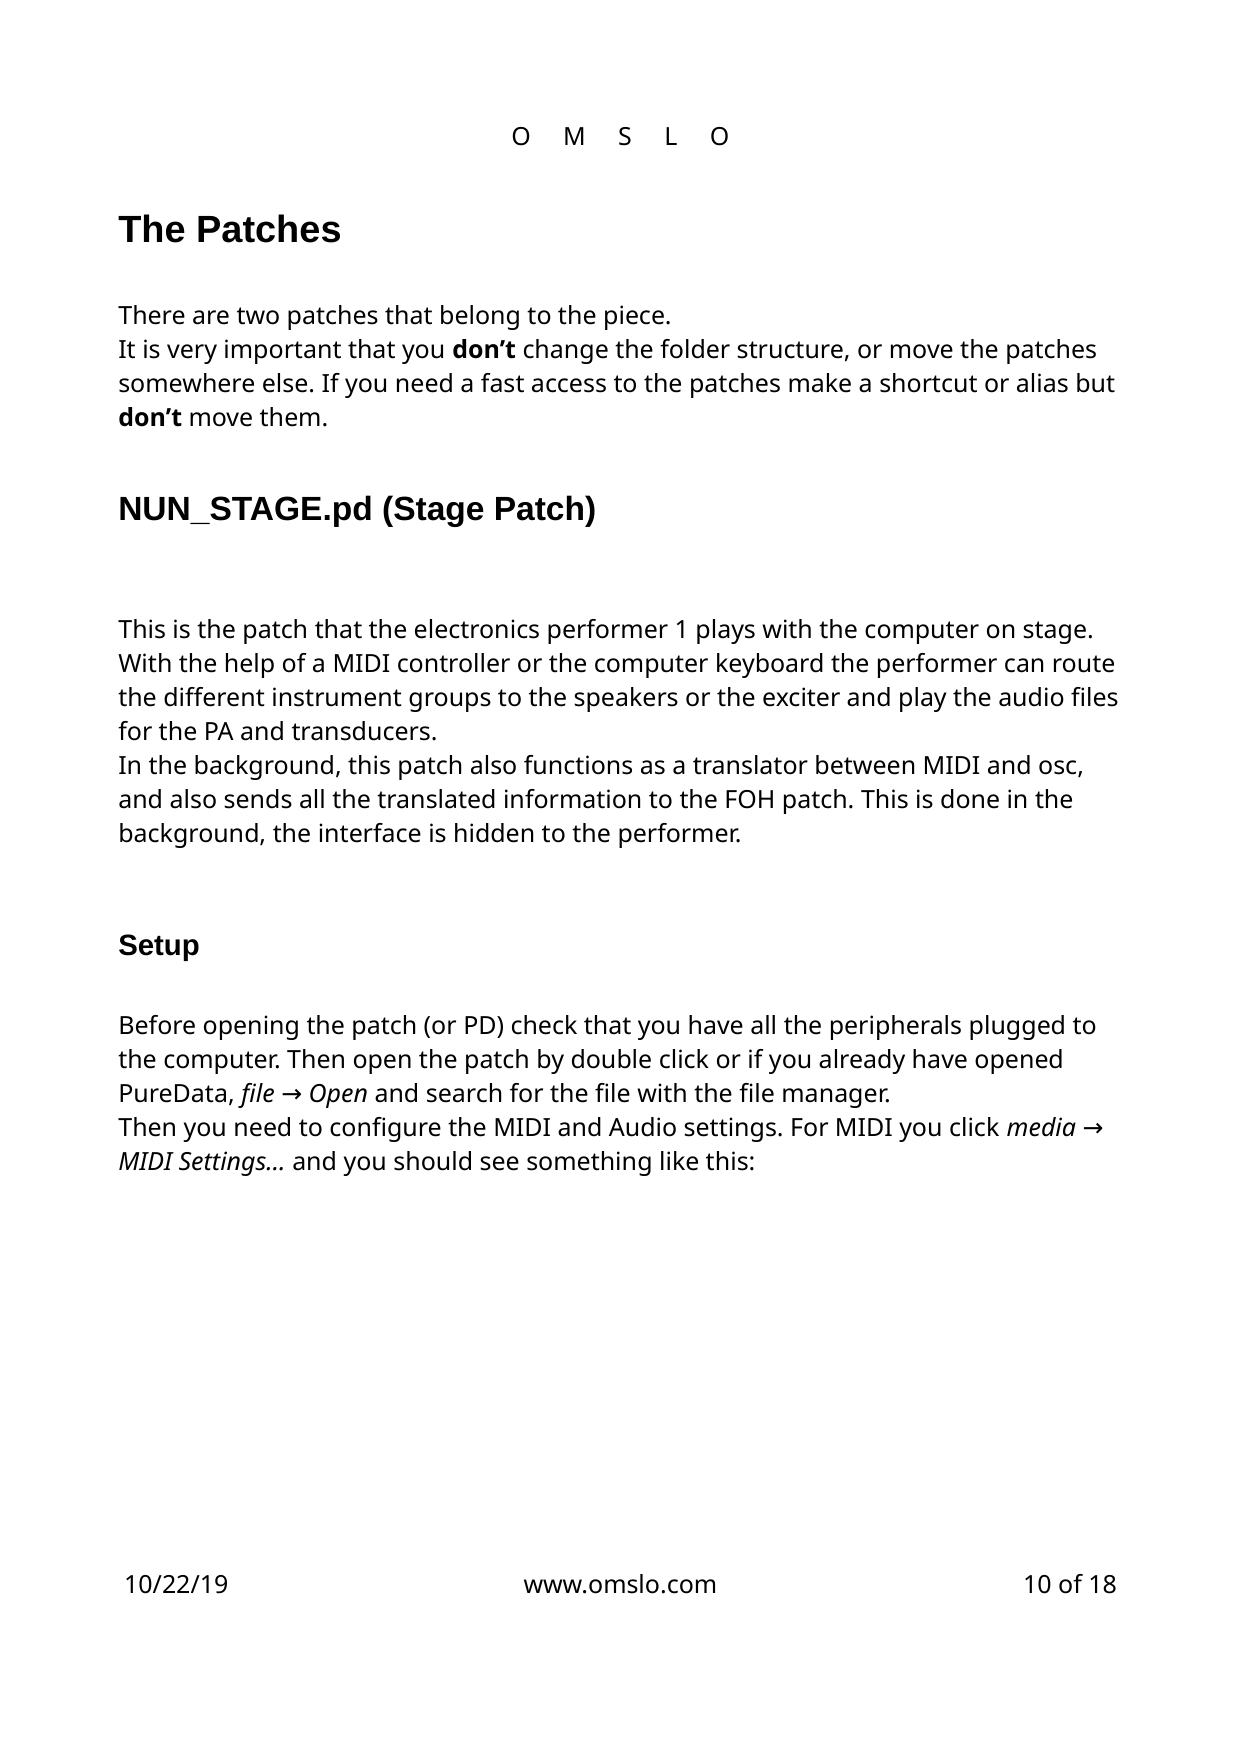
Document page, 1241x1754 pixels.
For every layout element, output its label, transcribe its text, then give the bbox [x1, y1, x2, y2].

subtitle The Patches [118, 207, 1122, 251]
text Then you need to configure the MIDI and Audio settings. For MIDI you click media → MIDI Settings… and you should see something like this: [118, 1110, 1122, 1178]
subtitle NUN_STAGE.pd (Stage Patch) [118, 488, 1122, 527]
text It is very important that you don’t change the folder structure, or move the patches somewhere else. If you need a fast access to the patches make a shortcut or alias but don’t move them. [118, 331, 1122, 434]
text There are two patches that belong to the piece. [118, 297, 1122, 331]
text This is the patch that the electronics performer 1 plays with the computer on stage. With the help of a MIDI controller or the computer keyboard the performer can route the different instrument groups to the speakers or the exciter and play the audio files for the PA and transducers. [118, 612, 1122, 748]
text Before opening the patch (or PD) check that you have all the peripherals plugged to the computer. Then open the patch by double click or if you already have opened PureData, file → Open and search for the file with the file manager. [118, 1008, 1122, 1110]
subtitle Setup [118, 927, 1122, 961]
text In the background, this patch also functions as a translator between MIDI and osc, and also sends all the translated information to the FOH patch. This is done in the background, the interface is hidden to the performer. [118, 748, 1122, 850]
